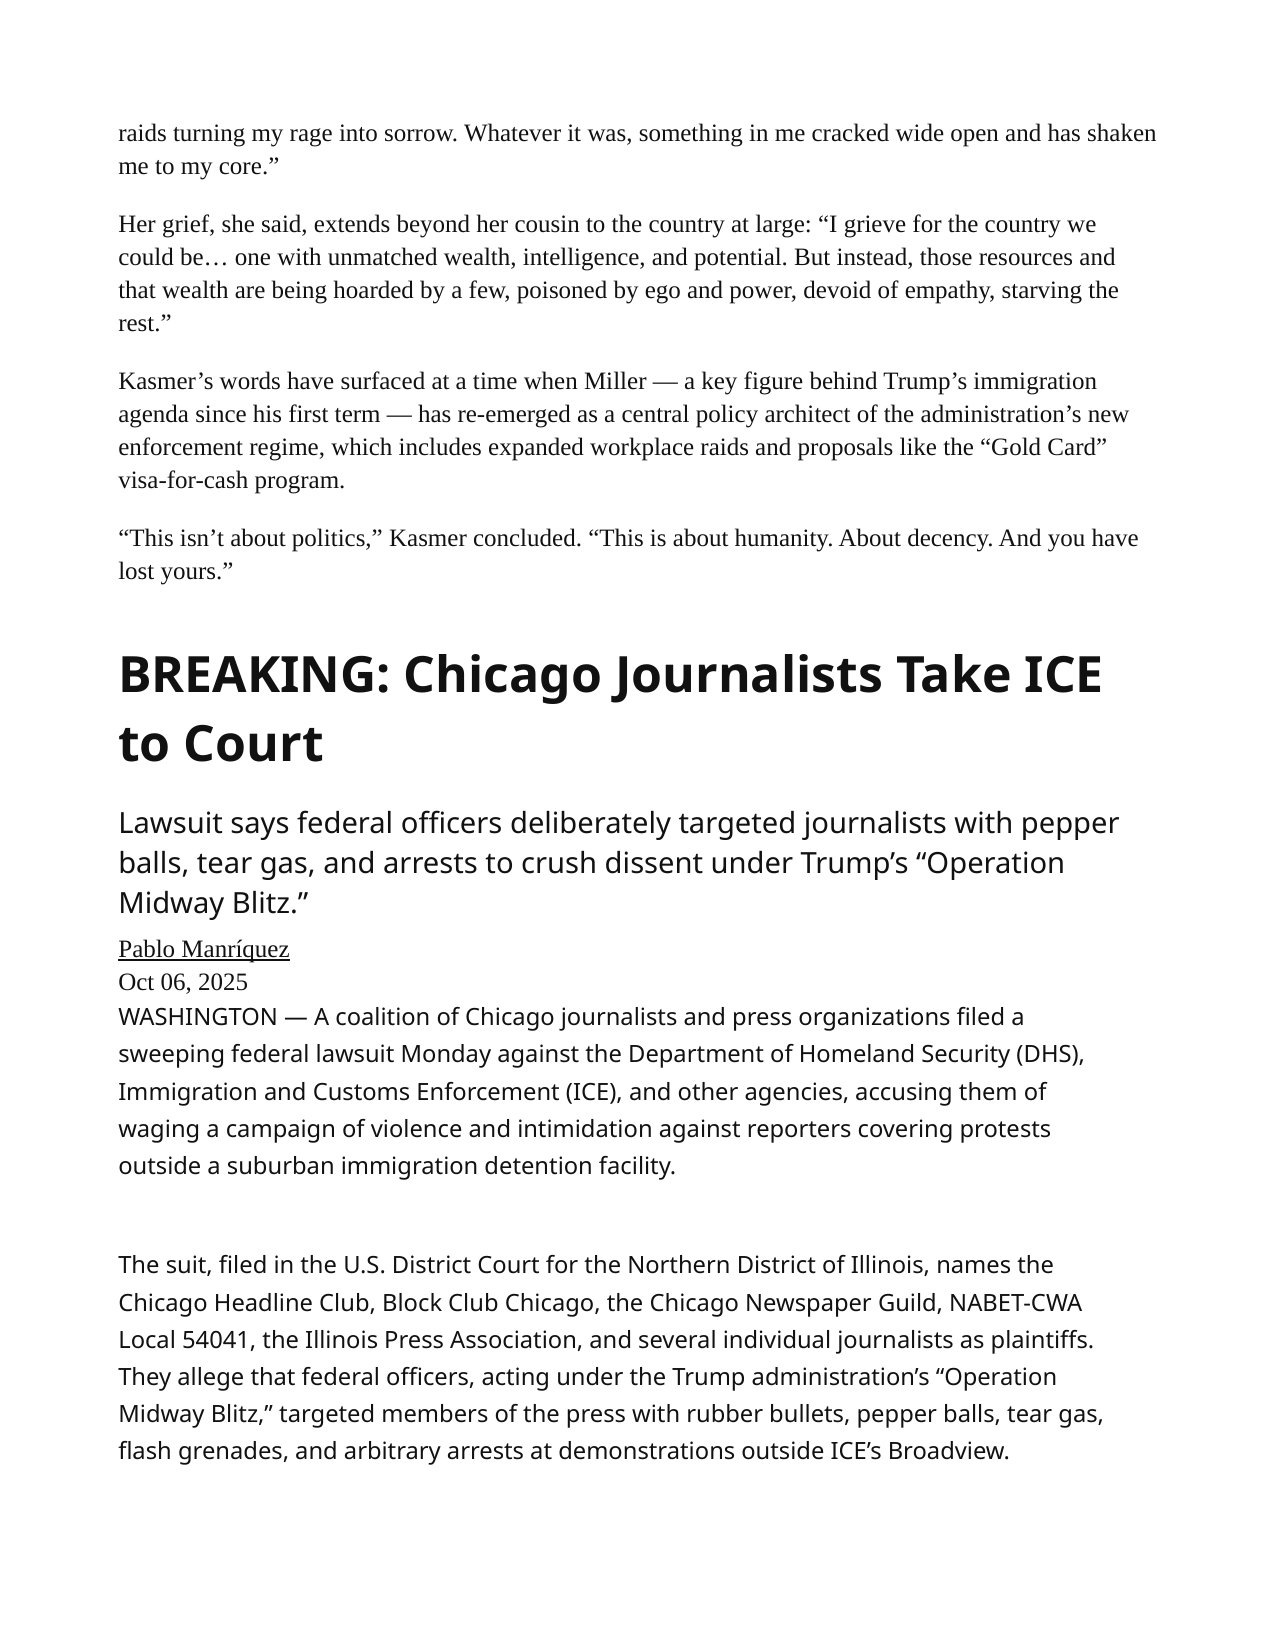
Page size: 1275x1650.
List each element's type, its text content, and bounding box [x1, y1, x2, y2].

subtitle Lawsuit says federal officers deliberately targeted journalists with pepper balls, tear gas, and arrests to crush dissent under Trump’s “Operation Midway Blitz.” [118, 803, 1157, 922]
text The suit, filed in the U.S. District Court for the Northern District of Illinois, names the Chicago Headline Club, Block Club Chicago, the Chicago Newspaper Guild, NABET-CWA Local 54041, the Illinois Press Association, and several individual journalists as plaintiffs. They allege that federal officers, acting under the Trump administration’s “Operation Midway Blitz,” targeted members of the press with rubber bullets, pepper balls, tear gas, flash grenades, and arbitrary arrests at demonstrations outside ICE’s Broadview. [118, 1248, 1117, 1467]
text Pablo Manríquez [118, 934, 1157, 963]
text Oct 06, 2025 [118, 967, 1157, 996]
text raids turning my rage into sorrow. Whatever it was, something in me cracked wide open and has shaken me to my core.” [118, 118, 1157, 180]
text “This isn’t about politics,” Kasmer concluded. “This is about humanity. About decency. And you have lost yours.” [118, 523, 1157, 585]
subtitle BREAKING: Chicago Journalists Take ICE to Court [118, 639, 1117, 776]
text Her grief, she said, extends beyond her cousin to the country at large: “I grieve for the country we could be… one with unmatched wealth, intelligence, and potential. But instead, those resources and that wealth are being hoarded by a few, poisoned by ego and power, devoid of empathy, starving the rest.” [118, 209, 1157, 337]
text Kasmer’s words have surfaced at a time when Miller — a key figure behind Trump’s immigration agenda since his first term — has re-emerged as a central policy architect of the administration’s new enforcement regime, which includes expanded workplace raids and proposals like the “Gold Card” visa-for-cash program. [118, 366, 1157, 494]
text WASHINGTON — A coalition of Chicago journalists and press organizations filed a sweeping federal lawsuit Monday against the Department of Homeland Security (DHS), Immigration and Customs Enforcement (ICE), and other agencies, accusing them of waging a campaign of violence and intimidation against reporters covering protests outside a suburban immigration detention facility. [118, 1000, 1117, 1181]
